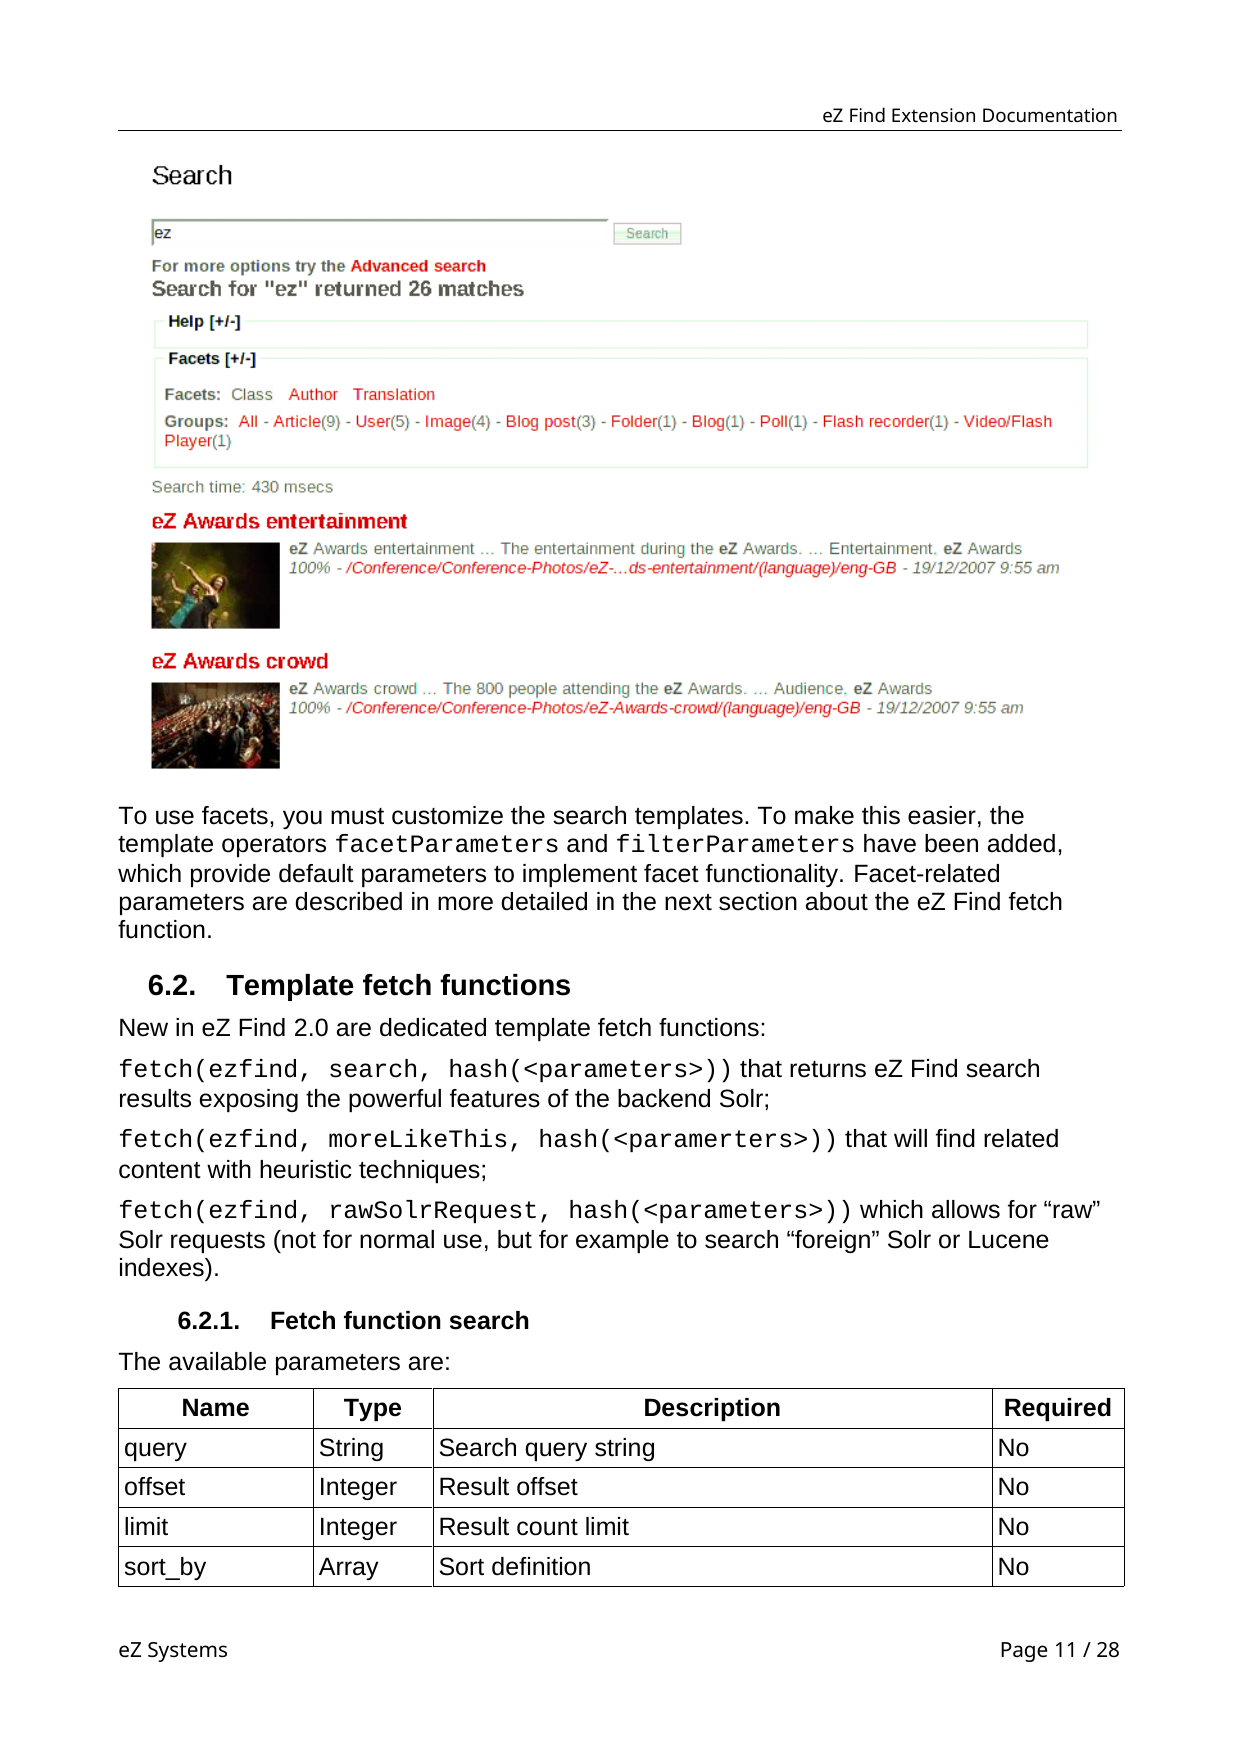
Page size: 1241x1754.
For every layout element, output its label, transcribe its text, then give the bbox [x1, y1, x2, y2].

table_cell No [993, 1508, 1124, 1546]
picture [144, 160, 1096, 779]
table_cell Sort definition [434, 1547, 992, 1586]
table_cell sort_by [119, 1547, 313, 1586]
table_cell Array [314, 1547, 432, 1586]
table_cell Integer [314, 1508, 432, 1546]
text The available parameters are: [118, 1348, 1122, 1376]
table_cell No [993, 1429, 1124, 1467]
table_cell limit [119, 1508, 313, 1546]
table_cell Result count limit [434, 1508, 992, 1546]
text fetch(ezfind, moreLikeThis, hash(<paramerters>)) that will find related content with heuristic techniques; [118, 1125, 1122, 1183]
table_cell String [314, 1429, 432, 1467]
table_cell Result offset [434, 1468, 992, 1507]
table_cell Integer [314, 1468, 432, 1507]
table_cell query [119, 1429, 313, 1467]
text To use facets, you must customize the search templates. To make this easier, the template operators facetParameters and filterParameters have been added, which provide default parameters to implement facet functionality. Facet-related parameters are described in more detailed in the next section about the eZ Find fetch function. [118, 779, 1122, 944]
subtitle Fetch function search [177, 1307, 1122, 1335]
table_header Required [993, 1389, 1124, 1428]
text fetch(ezfind, rawSolrRequest, hash(<parameters>)) which allows for “raw” Solr requests (not for normal use, but for example to search “foreign” Solr or Lucene indexes). [118, 1196, 1122, 1282]
table_cell No [993, 1468, 1124, 1507]
table_cell offset [119, 1468, 313, 1507]
table_header Description [434, 1389, 992, 1428]
table_header Name [119, 1389, 313, 1428]
table_cell Search query string [434, 1429, 992, 1467]
text New in eZ Find 2.0 are dedicated template fetch functions: [118, 1014, 1122, 1042]
subtitle Template fetch functions [148, 969, 1122, 1001]
table_header Type [314, 1389, 432, 1428]
table_cell No [993, 1547, 1124, 1586]
text fetch(ezfind, search, hash(<parameters>)) that returns eZ Find search results exposing the powerful features of the backend Solr; [118, 1054, 1122, 1113]
